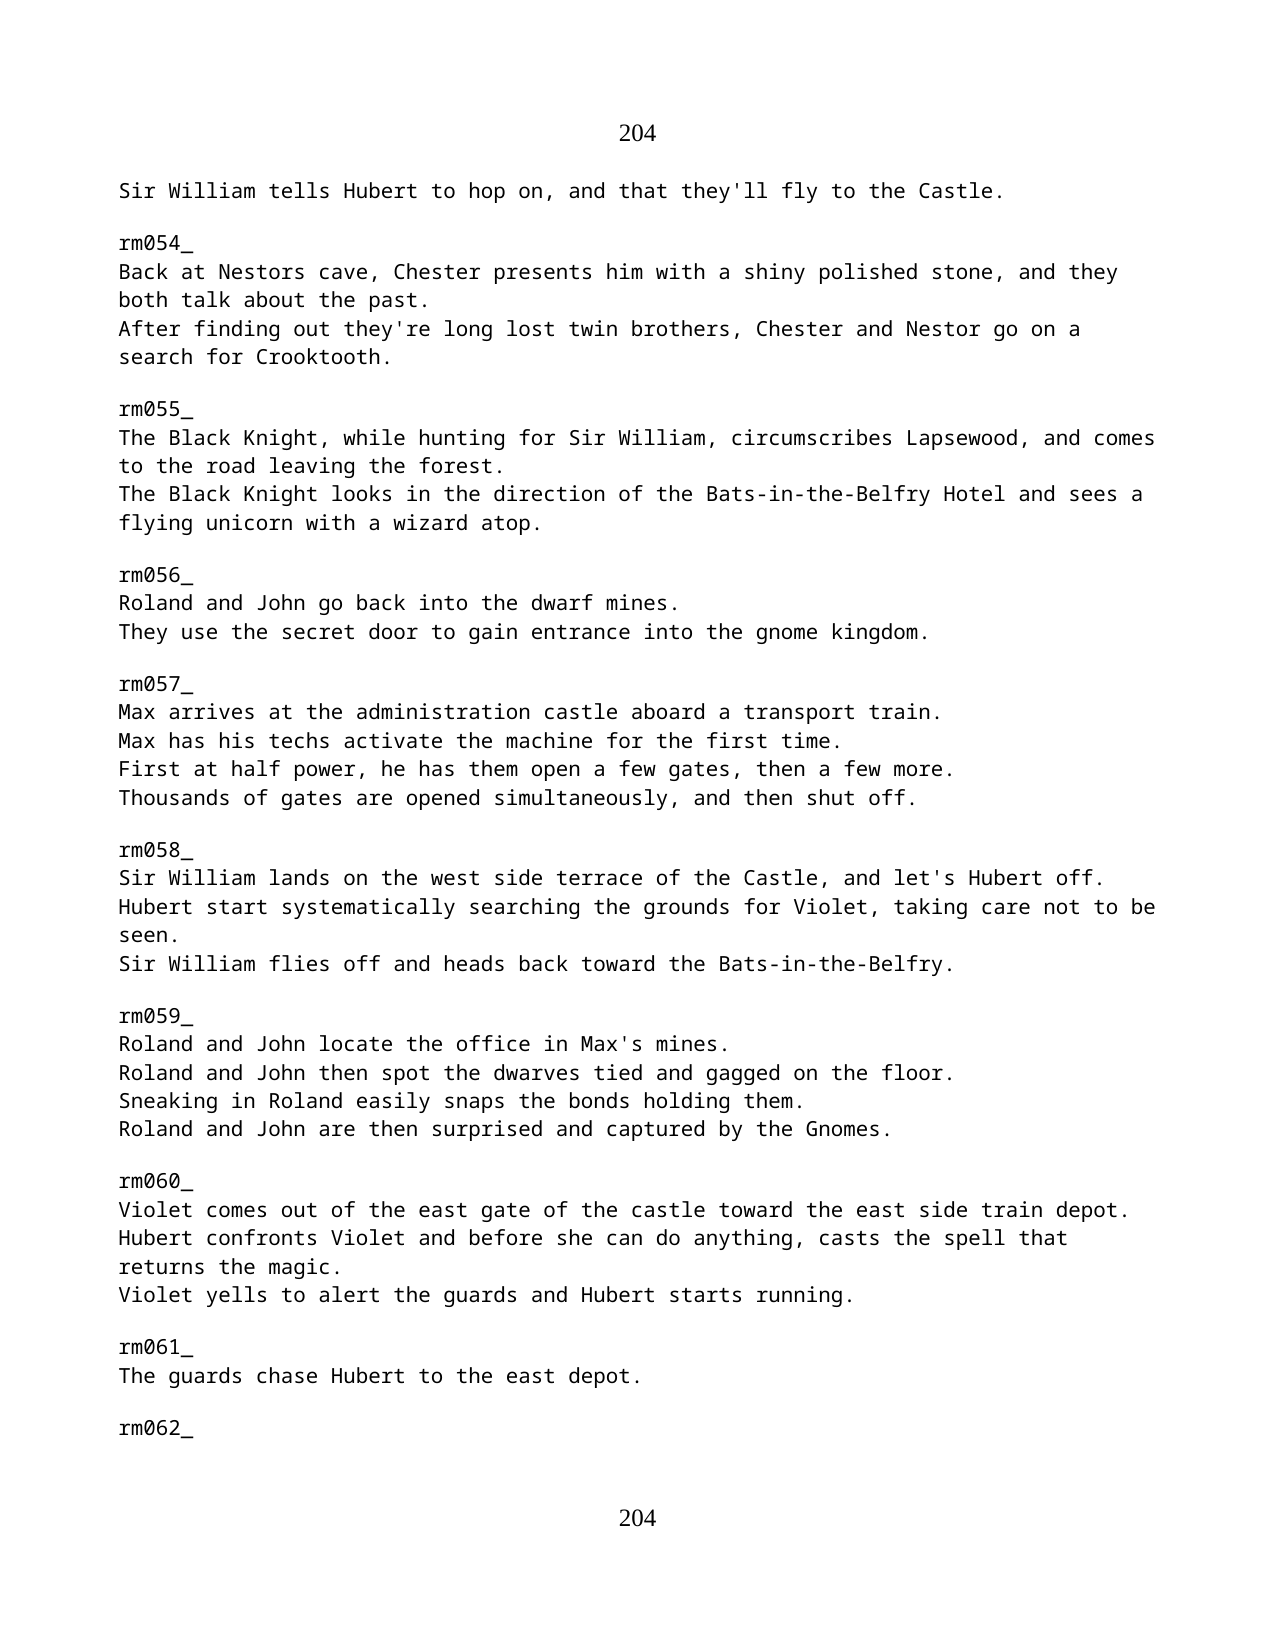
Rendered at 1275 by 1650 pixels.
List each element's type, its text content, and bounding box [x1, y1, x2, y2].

text Roland and John locate the office in Max's mines. [118, 1029, 1157, 1058]
text Violet yells to alert the guards and Hubert starts running. [118, 1280, 1157, 1309]
text rm058_ [118, 835, 1157, 863]
text rm061_ [118, 1332, 1157, 1361]
text Max arrives at the administration castle aboard a transport train. [118, 697, 1157, 726]
text First at half power, he has them open a few gates, then a few more. [118, 754, 1157, 783]
text Roland and John are then surprised and captured by the Gnomes. [118, 1114, 1157, 1143]
text Roland and John go back into the dwarf mines. [118, 588, 1157, 617]
text Max has his techs activate the machine for the first time. [118, 726, 1157, 754]
text rm060_ [118, 1167, 1157, 1195]
text The guards chase Hubert to the east depot. [118, 1361, 1157, 1389]
text Sir William lands on the west side terrace of the Castle, and let's Hubert off. [118, 863, 1157, 892]
text Roland and John then spot the dwarves tied and gagged on the floor. [118, 1058, 1157, 1086]
text rm059_ [118, 1001, 1157, 1029]
text The Black Knight looks in the direction of the Bats-in-the-Belfry Hotel and sees a flying unicorn with a wizard atop. [118, 479, 1157, 536]
text Thousands of gates are opened simultaneously, and then shut off. [118, 783, 1157, 811]
text Back at Nestors cave, Chester presents him with a shiny polished stone, and they both talk about the past. [118, 257, 1157, 314]
text rm055_ [118, 394, 1157, 423]
text Sneaking in Roland easily snaps the bonds holding them. [118, 1086, 1157, 1114]
text Violet comes out of the east gate of the castle toward the east side train depot. [118, 1195, 1157, 1223]
text After finding out they're long lost twin brothers, Chester and Nestor go on a search for Crooktooth. [118, 314, 1157, 371]
text rm054_ [118, 228, 1157, 257]
text Hubert confronts Violet and before she can do anything, casts the spell that returns the magic. [118, 1223, 1157, 1280]
text Sir William tells Hubert to hop on, and that they'll fly to the Castle. [118, 176, 1157, 205]
text rm062_ [118, 1413, 1157, 1441]
text The Black Knight, while hunting for Sir William, circumscribes Lapsewood, and comes to the road leaving the forest. [118, 423, 1157, 479]
text They use the secret door to gain entrance into the gnome kingdom. [118, 617, 1157, 645]
text Sir William flies off and heads back toward the Bats-in-the-Belfry. [118, 949, 1157, 977]
text rm057_ [118, 669, 1157, 697]
text rm056_ [118, 560, 1157, 588]
text Hubert start systematically searching the grounds for Violet, taking care not to be seen. [118, 892, 1157, 949]
